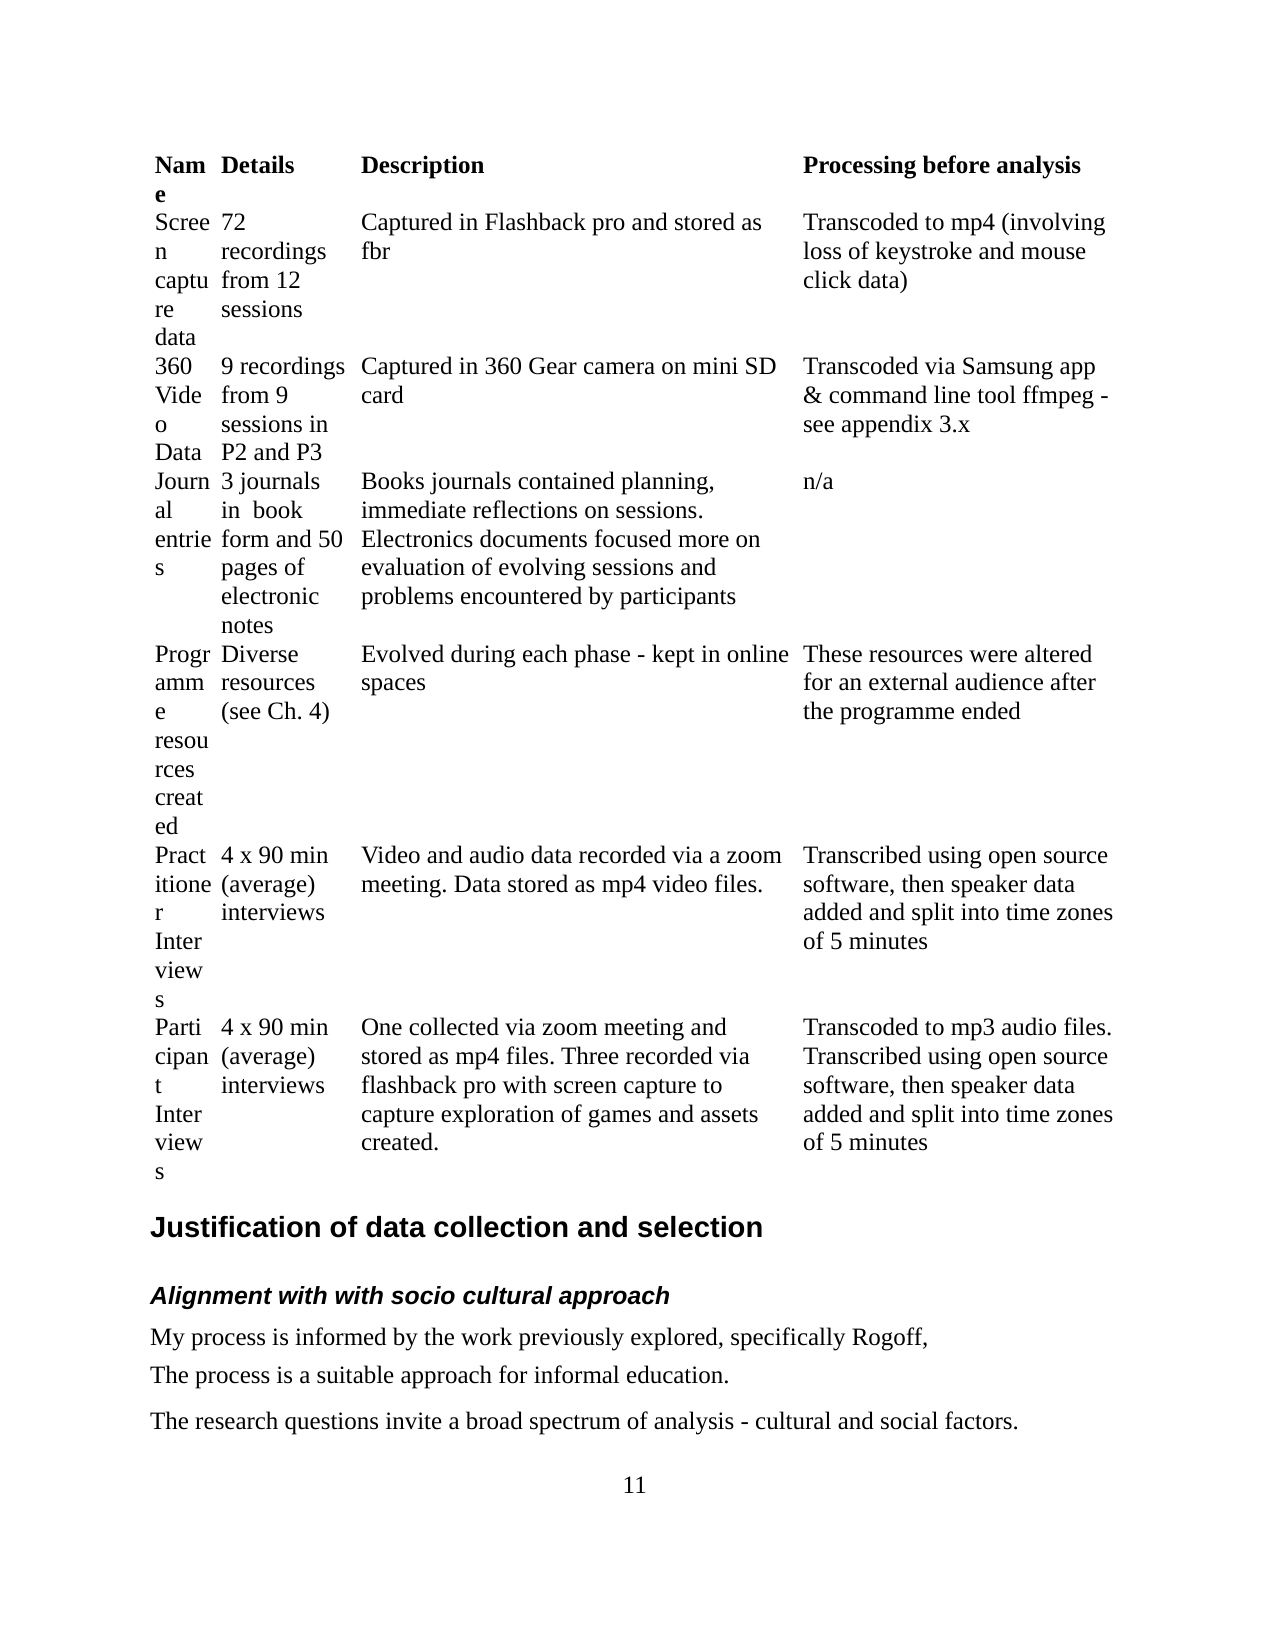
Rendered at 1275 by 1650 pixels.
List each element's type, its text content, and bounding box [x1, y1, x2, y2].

table_header Details [216, 150, 356, 207]
table_cell One collected via zoom meeting and stored as mp4 files. Three recorded via flashback pro with screen capture to capture exploration of games and assets created. [356, 1013, 798, 1185]
text The research questions invite a broad spectrum of analysis - cultural and social factors. [150, 1406, 1125, 1435]
table_cell n/a [798, 466, 1125, 639]
table_header Processing before analysis [798, 150, 1125, 207]
subtitle Alignment with with socio cultural approach [150, 1281, 1125, 1309]
table_cell Video and audio data recorded via a zoom meeting. Data stored as mp4 video files. [356, 840, 798, 1012]
table_header Name [150, 150, 216, 207]
text The process is a suitable approach for informal education. [150, 1360, 1125, 1388]
table_cell Screen capture data [150, 208, 216, 351]
table_cell Journal entries [150, 466, 216, 639]
table_cell Transcoded via Samsung app & command line tool ffmpeg - see appendix 3.x [798, 351, 1125, 466]
table_cell Diverse resources (see Ch. 4) [216, 639, 356, 840]
table_cell 9 recordings from 9 sessions in P2 and P3 [216, 351, 356, 466]
table_cell Programme resources created [150, 639, 216, 840]
table_cell Practitioner Interviews [150, 840, 216, 1012]
table_cell 4 x 90 min (average) interviews [216, 840, 356, 1012]
table_cell Captured in Flashback pro and stored as fbr [356, 208, 798, 351]
table_cell Participant Interviews [150, 1013, 216, 1185]
table_cell Books journals contained planning, immediate reflections on sessions. Electronics documents focused more on evaluation of evolving sessions and problems encountered by participants [356, 466, 798, 639]
table_cell Transcribed using open source software, then speaker data added and split into time zones of 5 minutes [798, 840, 1125, 1012]
table_header Description [356, 150, 798, 207]
table_cell Evolved during each phase - kept in online spaces [356, 639, 798, 840]
subtitle Justification of data collection and selection [150, 1210, 1125, 1243]
table_cell 360 Video Data [150, 351, 216, 466]
table_cell 4 x 90 min (average) interviews [216, 1013, 356, 1185]
table_cell 72 recordings from 12 sessions [216, 208, 356, 351]
table_cell Captured in 360 Gear camera on mini SD card [356, 351, 798, 466]
table_cell Transcoded to mp4 (involving loss of keystroke and mouse click data) [798, 208, 1125, 351]
table_cell 3 journals in book form and 50 pages of electronic notes [216, 466, 356, 639]
table_cell Transcoded to mp3 audio files. Transcribed using open source software, then speaker data added and split into time zones of 5 minutes [798, 1013, 1125, 1185]
table_cell These resources were altered for an external audience after the programme ended [798, 639, 1125, 840]
text My process is informed by the work previously explored, specifically Rogoff, [150, 1322, 1125, 1351]
